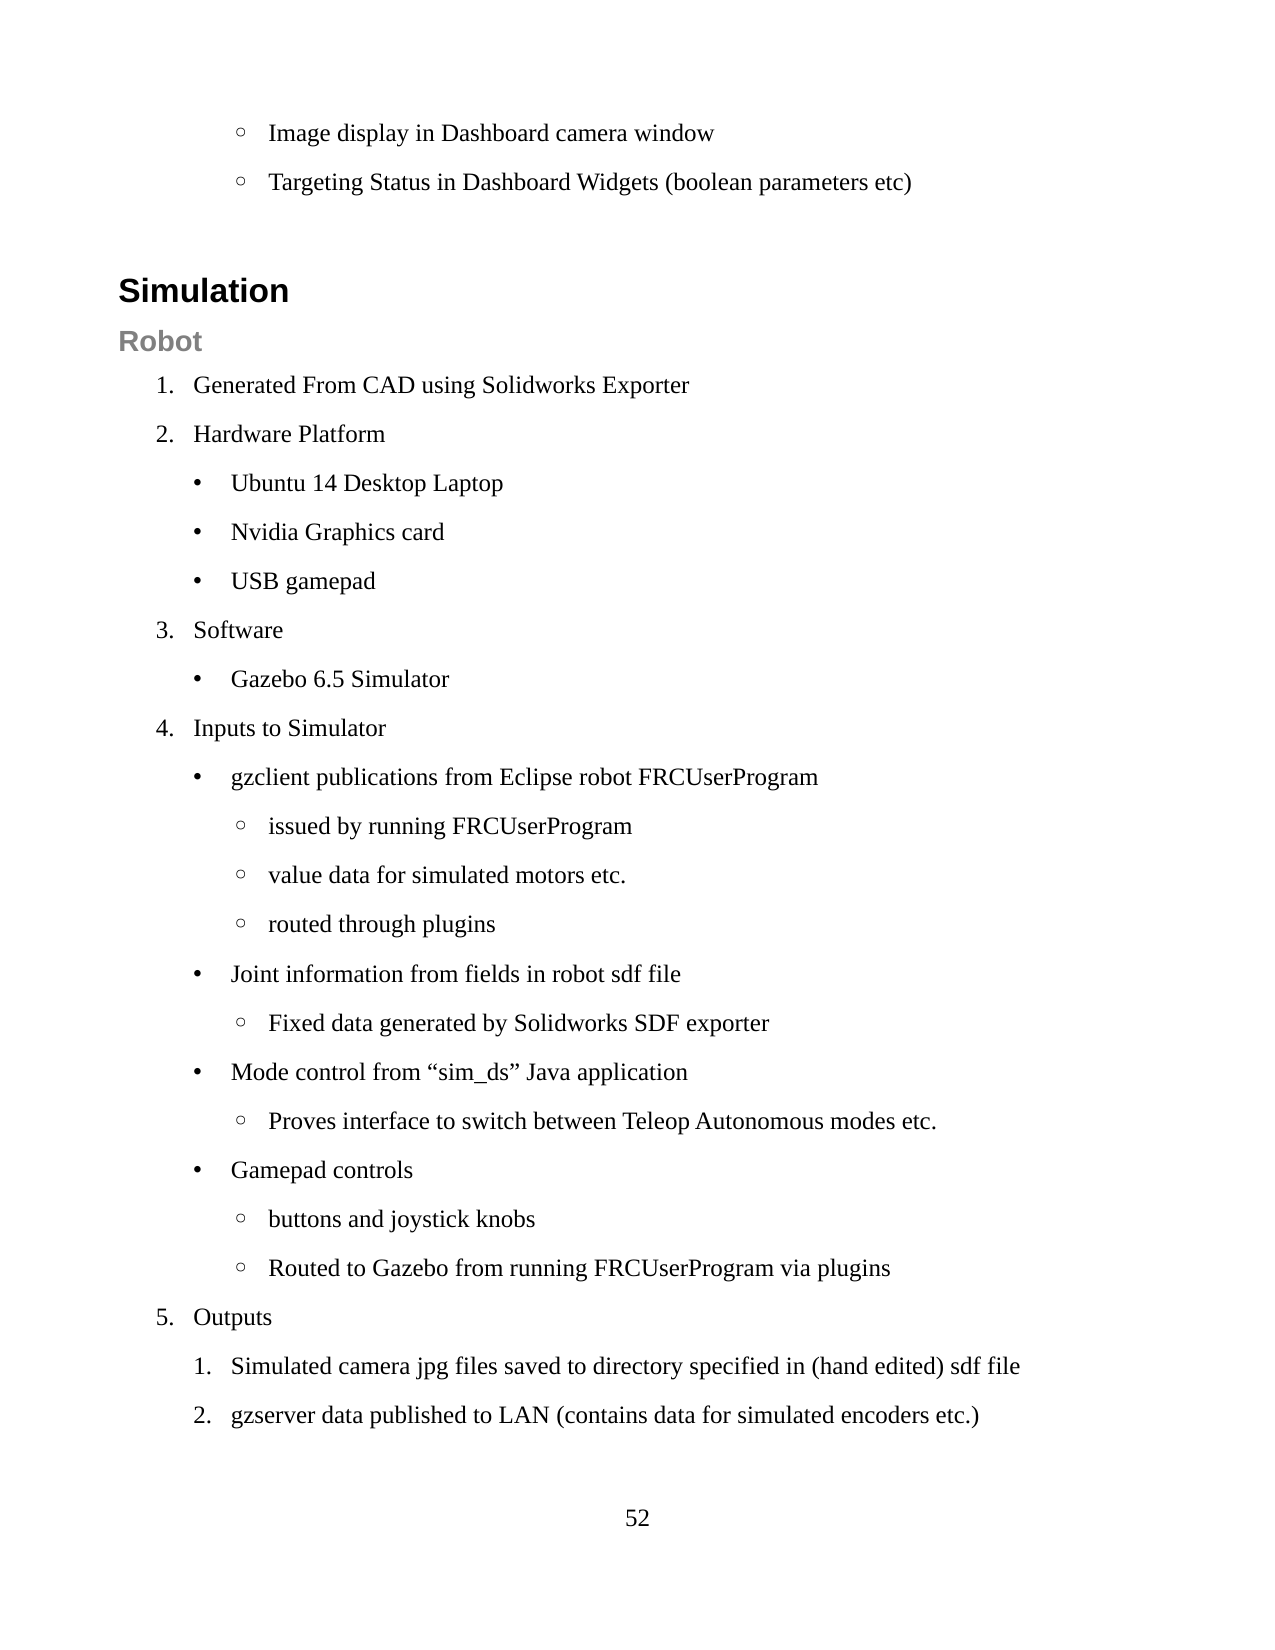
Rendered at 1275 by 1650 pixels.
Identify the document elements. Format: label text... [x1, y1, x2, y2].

list Gazebo 6.5 Simulator [193, 664, 1157, 693]
list Image display in Dashboard camera window [231, 118, 1157, 147]
list gzclient publications from Eclipse robot FRCUserProgram [193, 762, 1157, 791]
list buttons and joystick knobs [231, 1204, 1157, 1233]
list Outputs [156, 1302, 1157, 1331]
subtitle Simulation [118, 271, 1157, 309]
list gzserver data published to LAN (contains data for simulated encoders etc.) [193, 1400, 1157, 1429]
list Software [156, 615, 1157, 644]
list value data for simulated motors etc. [231, 861, 1157, 889]
list USB gamepad [193, 566, 1157, 595]
subtitle Robot [118, 324, 1157, 357]
list Joint information from fields in robot sdf file [193, 959, 1157, 987]
list Gamepad controls [193, 1155, 1157, 1184]
list issued by running FRCUserProgram [231, 811, 1157, 840]
list Hardware Platform [156, 419, 1157, 448]
list Routed to Gazebo from running FRCUserProgram via plugins [231, 1253, 1157, 1282]
list Inputs to Simulator [156, 713, 1157, 742]
list Nvidia Graphics card [193, 517, 1157, 546]
list Generated From CAD using Solidworks Exporter [156, 370, 1157, 399]
list Fixed data generated by Solidworks SDF exporter [231, 1008, 1157, 1036]
list Simulated camera jpg files saved to directory specified in (hand edited) sdf file [193, 1351, 1157, 1380]
list Mode control from “sim_ds” Java application [193, 1057, 1157, 1086]
list Ubuntu 14 Desktop Laptop [193, 468, 1157, 497]
list Proves interface to switch between Teleop Autonomous modes etc. [231, 1106, 1157, 1134]
list Targeting Status in Dashboard Widgets (boolean parameters etc) [231, 167, 1157, 196]
list routed through plugins [231, 909, 1157, 938]
